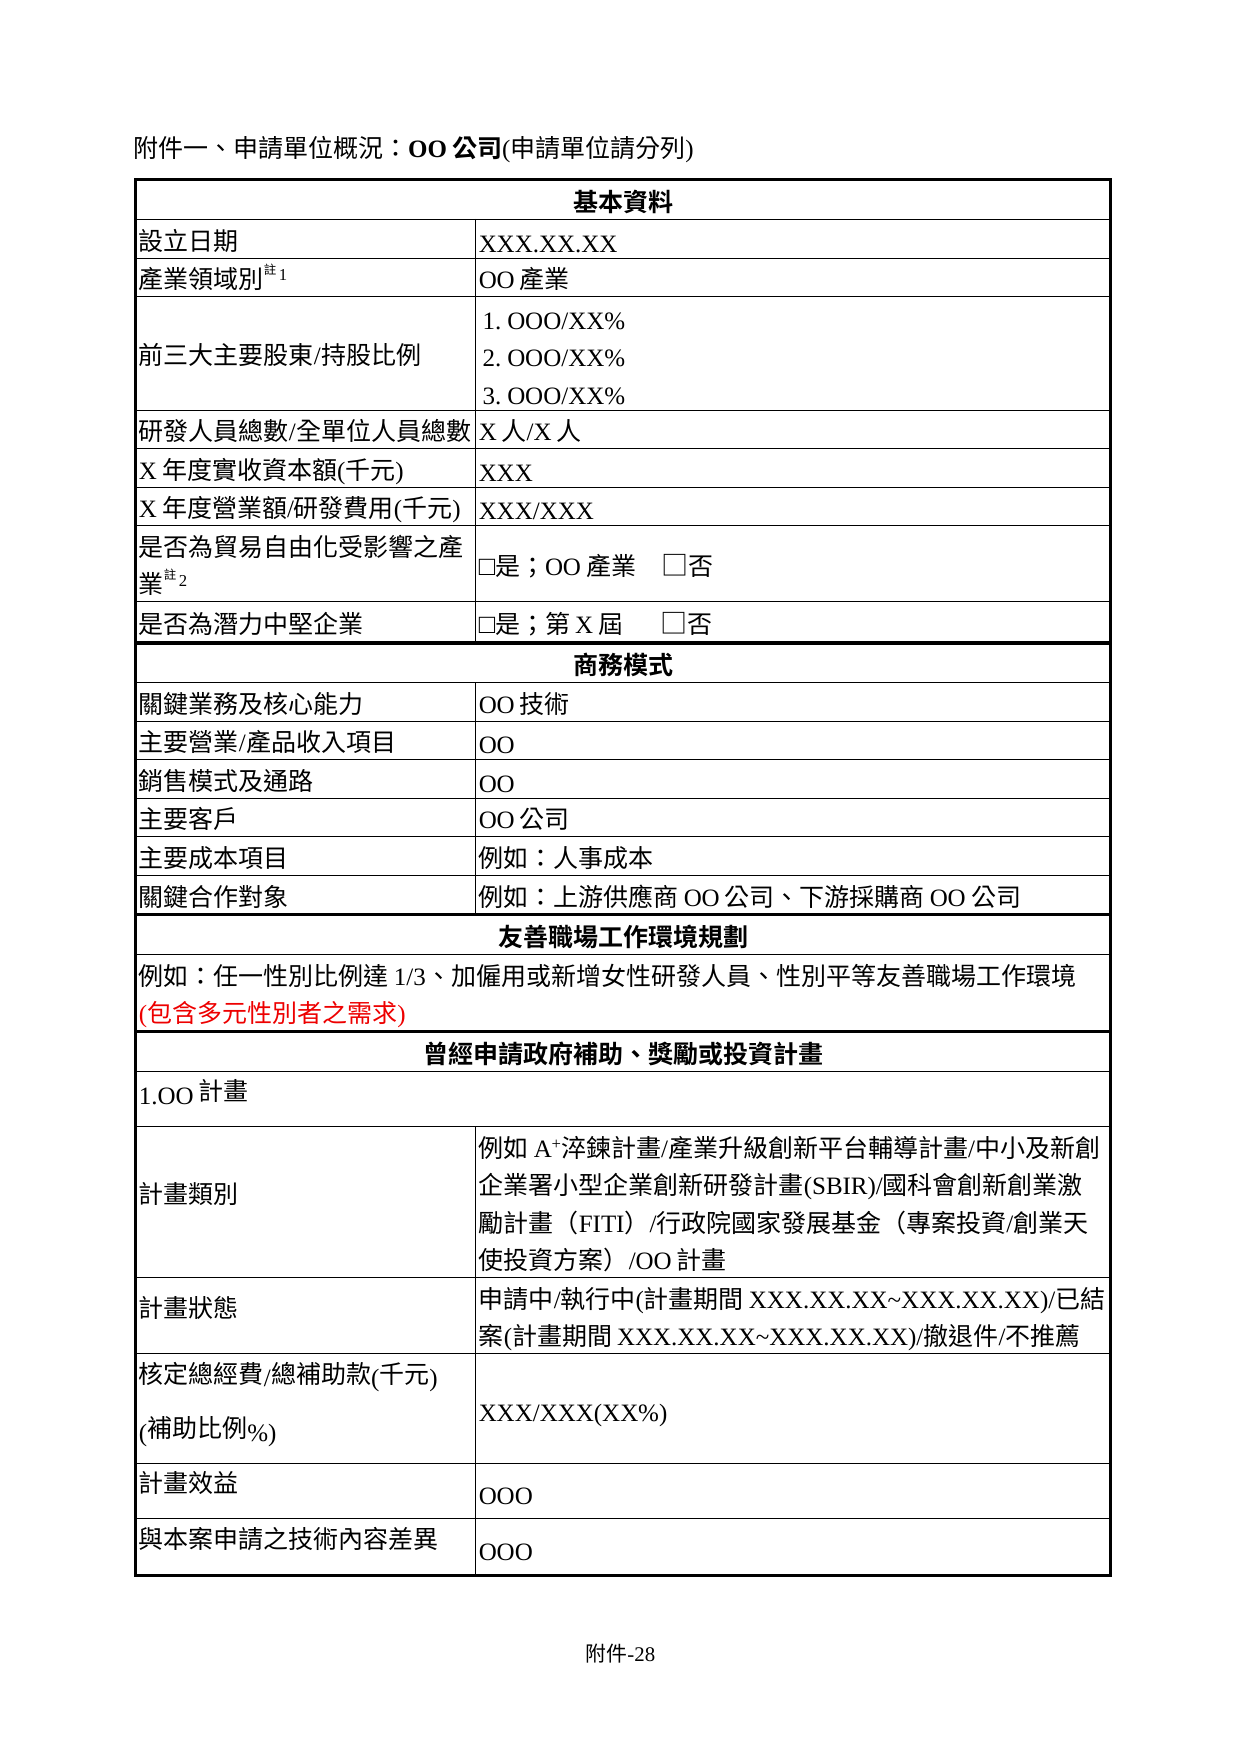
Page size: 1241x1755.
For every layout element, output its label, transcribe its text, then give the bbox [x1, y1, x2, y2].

table_cell 例如：人事成本 [476, 837, 1109, 875]
table_cell 核定總經費/總補助款(千元) (補助比例%) [137, 1354, 475, 1463]
table_cell X年度營業額/研發費用(千元) [137, 488, 475, 525]
table_cell 銷售模式及通路 [137, 760, 475, 798]
table_cell 主要客戶 [137, 799, 475, 836]
table_cell □是；第X屆 □否 [476, 602, 1109, 641]
subtitle 附件一、申請單位概況：OO公司(申請單位請分列) [133, 124, 1107, 166]
table_cell 關鍵業務及核心能力 [137, 683, 475, 721]
table_cell 與本案申請之技術內容差異 [137, 1519, 475, 1574]
table_cell 計畫狀態 [137, 1278, 475, 1353]
table_cell 友善職場工作環境規劃 [137, 916, 1109, 954]
table_cell OO技術 [476, 683, 1109, 721]
table_cell XXX.XX.XX [476, 220, 1109, 257]
table_cell 產業領域別註1 [137, 259, 475, 296]
table_cell 例如A+淬鍊計畫/產業升級創新平台輔導計畫/中小及新創企業署小型企業創新研發計畫(SBIR)/國科會創新創業激勵計畫（FITI）/行政院國家發展基金（專案投資/創業天使投資方案）/OO計畫 [476, 1127, 1109, 1277]
table_cell □是；OO產業 □否 [476, 526, 1109, 601]
table_cell XXX/XXX(XX%) [476, 1354, 1109, 1463]
table_header 基本資料 [137, 181, 1109, 219]
table_cell X年度實收資本額(千元) [137, 449, 475, 487]
table_cell 主要成本項目 [137, 837, 475, 875]
table_cell 申請中/執行中(計畫期間XXX.XX.XX~XXX.XX.XX)/已結案(計畫期間XXX.XX.XX~XXX.XX.XX)/撤退件/不推薦 [476, 1278, 1109, 1353]
table_cell 例如：任一性別比例達1/3、加僱用或新增女性研發人員、性別平等友善職場工作環境 (包含多元性別者之需求) [137, 955, 1109, 1030]
table_cell XXX [476, 449, 1109, 487]
table_cell 主要營業/產品收入項目 [137, 722, 475, 759]
table_cell OOO [476, 1519, 1109, 1574]
table_cell OO公司 [476, 799, 1109, 836]
table_cell 關鍵合作對象 [137, 876, 475, 913]
table_cell 設立日期 [137, 220, 475, 257]
table_cell XXX/XXX [476, 488, 1109, 525]
table_cell 是否為貿易自由化受影響之產業註2 [137, 526, 475, 601]
table_cell OOO/XX% OOO/XX% OOO/XX% [476, 297, 1109, 409]
table_cell 前三大主要股東/持股比例 [137, 297, 475, 409]
table_cell X人/X人 [476, 411, 1109, 448]
table_cell 例如：上游供應商OO公司、下游採購商OO公司 [476, 876, 1109, 913]
table_cell 研發人員總數/全單位人員總數 [137, 411, 475, 448]
table_cell OO [476, 760, 1109, 798]
table_cell 計畫效益 [137, 1464, 475, 1518]
table_cell 曾經申請政府補助、獎勵或投資計畫 [137, 1033, 1109, 1071]
table_cell 計畫類別 [137, 1127, 475, 1277]
table_cell 商務模式 [137, 645, 1109, 682]
table_cell 是否為潛力中堅企業 [137, 602, 475, 641]
table_cell OOO [476, 1464, 1109, 1518]
table_cell OO [476, 722, 1109, 759]
table_cell 1.OO計畫 [137, 1072, 1109, 1126]
table_cell OO產業 [476, 259, 1109, 296]
